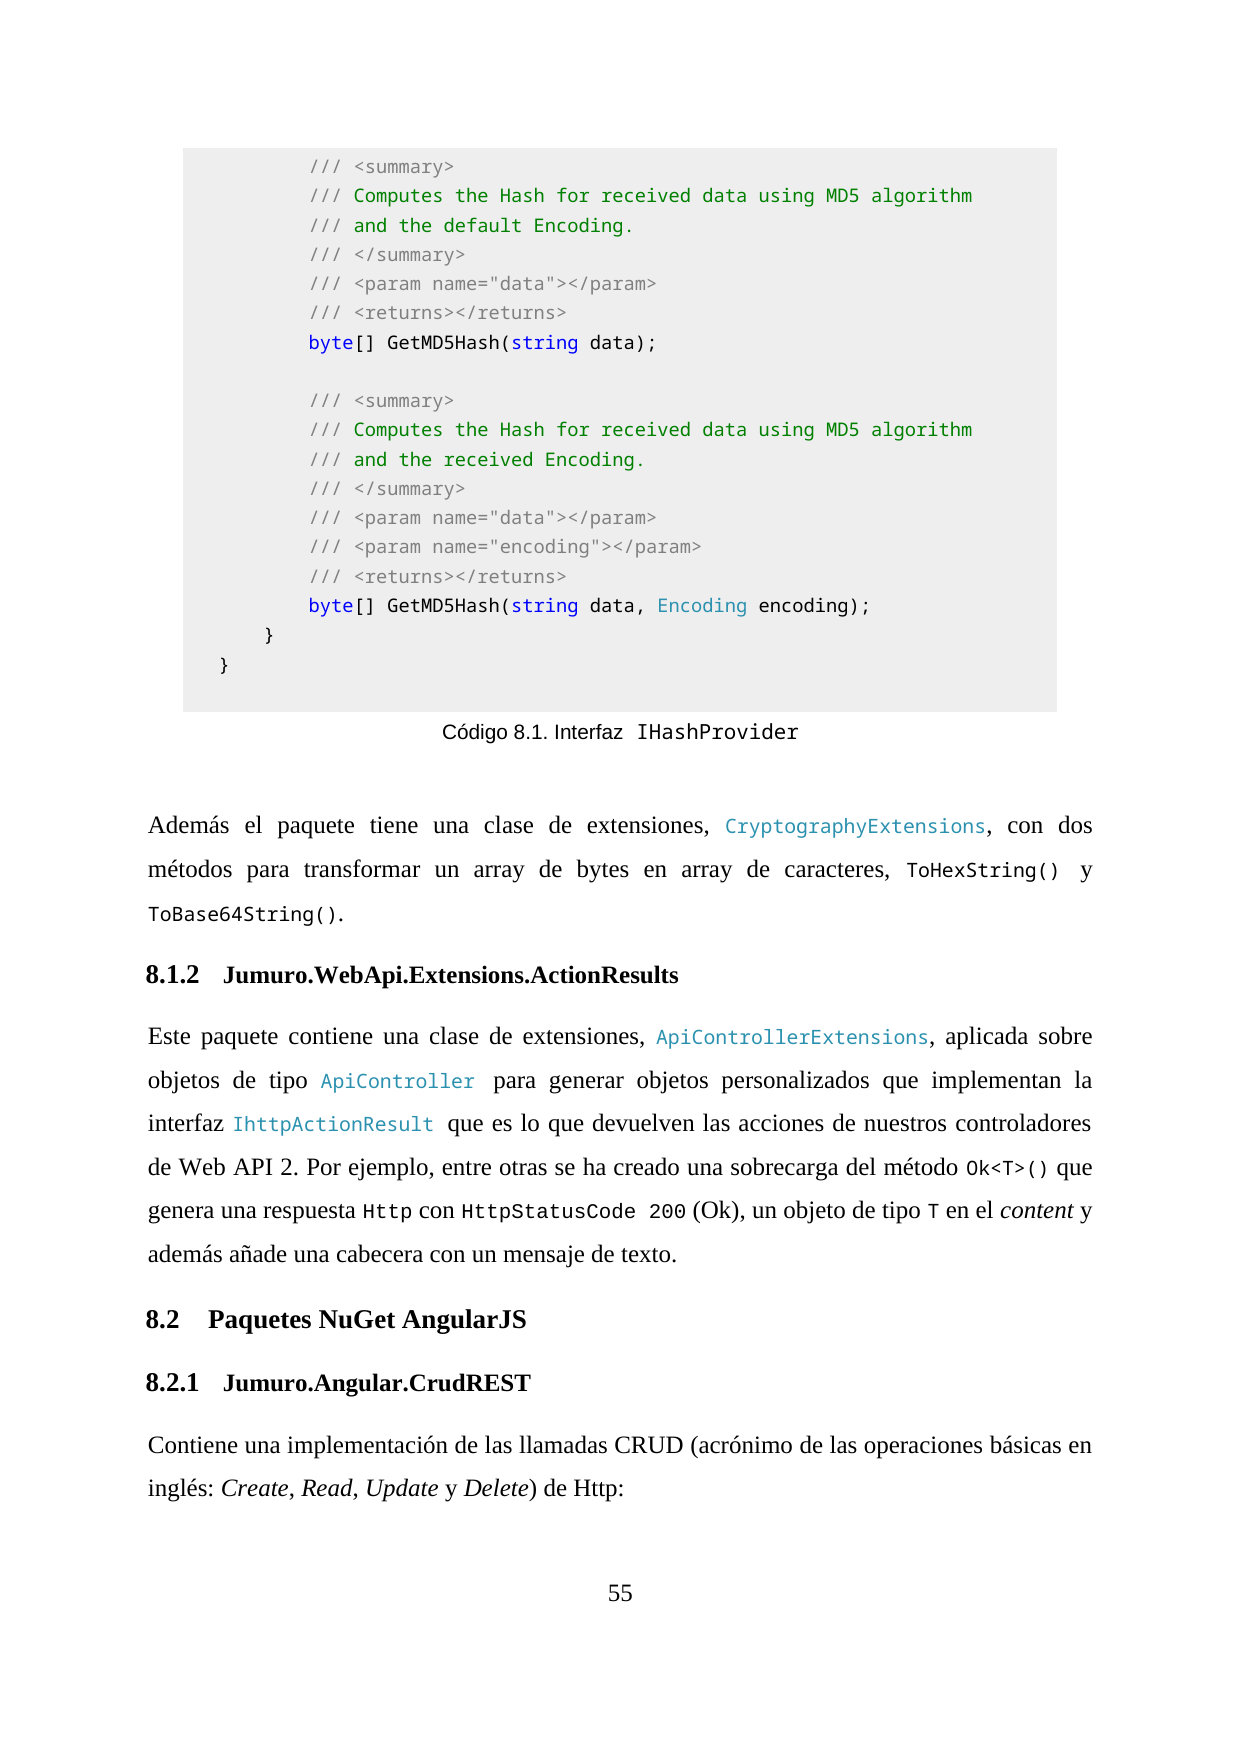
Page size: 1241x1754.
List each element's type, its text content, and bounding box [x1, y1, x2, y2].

text Además el paquete tiene una clase de extensiones, CryptographyExtensions, con dos métodos para transformar un array de bytes en array de caracteres, ToHexString() y ToBase64String(). [148, 811, 1093, 927]
table_header /// <summary> /// Computes the Hash for received data using MD5 algorithm /// and the default Encoding. /// </summary> /// <param name="data"></param> /// <returns></returns> byte[] GetMD5Hash(string data); /// <summary> /// Computes the Hash for received data using MD5 algorithm /// and the received Encoding. /// </summary> /// <param name="data"></param> /// <param name="encoding"></param> /// <returns></returns> byte[] GetMD5Hash(string data, Encoding encoding); } } [183, 148, 1057, 712]
subtitle Paquetes NuGet AngularJS [139, 1303, 1093, 1334]
table_cell Código 8.1. Interfaz IHashProvider [183, 712, 1057, 752]
subtitle Jumuro.Angular.CrudREST [139, 1367, 1093, 1398]
text Este paquete contiene una clase de extensiones, ApiControllerExtensions, aplicada sobre objetos de tipo ApiController para generar objetos personalizados que implementan la interfaz IhttpActionResult que es lo que devuelven las acciones de nuestros controladores de Web API 2. Por ejemplo, entre otras se ha creado una sobrecarga del método Ok<T>() que genera una respuesta Http con HttpStatusCode 200 (Ok), un objeto de tipo T en el content y además añade una cabecera con un mensaje de texto. [148, 1021, 1093, 1268]
subtitle Jumuro.WebApi.Extensions.ActionResults [139, 958, 1093, 989]
text Contiene una implementación de las llamadas CRUD (acrónimo de las operaciones básicas en inglés: Create, Read, Update y Delete) de Http: [148, 1430, 1093, 1502]
